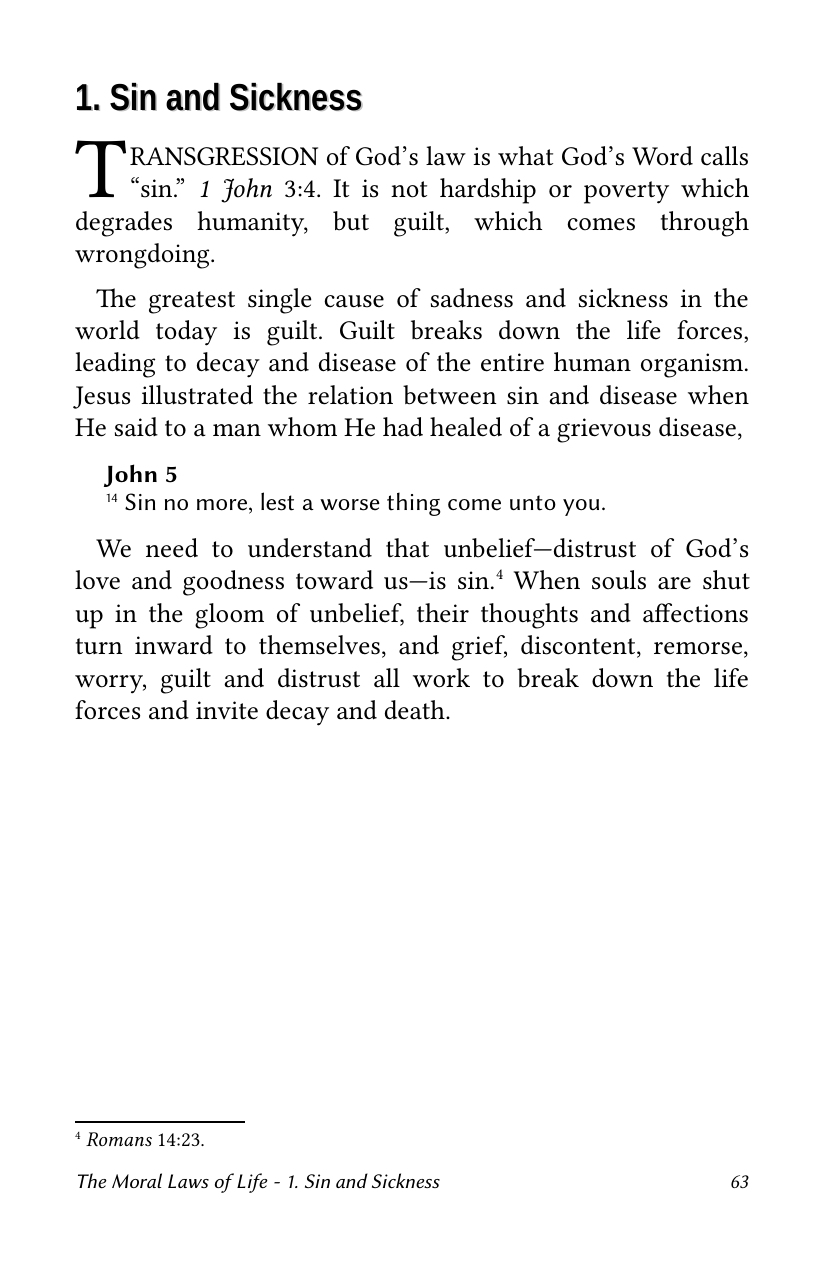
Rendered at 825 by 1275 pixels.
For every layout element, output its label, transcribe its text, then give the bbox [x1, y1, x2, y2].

text We need to understand that unbelief—distrust of God’s love and goodness toward us—is sin. When souls are shut up in the gloom of unbelief, their thoughts and affections turn inward to themselves, and grief, discontent, remorse, worry, guilt and distrust all work to break down the life forces and invite decay and death. [75, 533, 750, 726]
title Sin and Sickness [75, 75, 750, 118]
text Romans 14:23. [75, 1128, 750, 1152]
text 14 Sin no more, lest a worse thing come unto you. [105, 488, 720, 517]
text The greatest single cause of sadness and sickness in the world today is guilt. Guilt breaks down the life forces, leading to decay and disease of the entire human organism. Jesus illustrated the relation between sin and disease when He said to a man whom He had healed of a grievous disease, [75, 283, 750, 443]
text TRANSGRESSION of God’s law is what God’s Word calls “sin.” 1 John 3:4. It is not hardship or poverty which degrades humanity, but guilt, which comes through wrongdoing. [75, 141, 750, 269]
text John 5 [105, 460, 750, 488]
